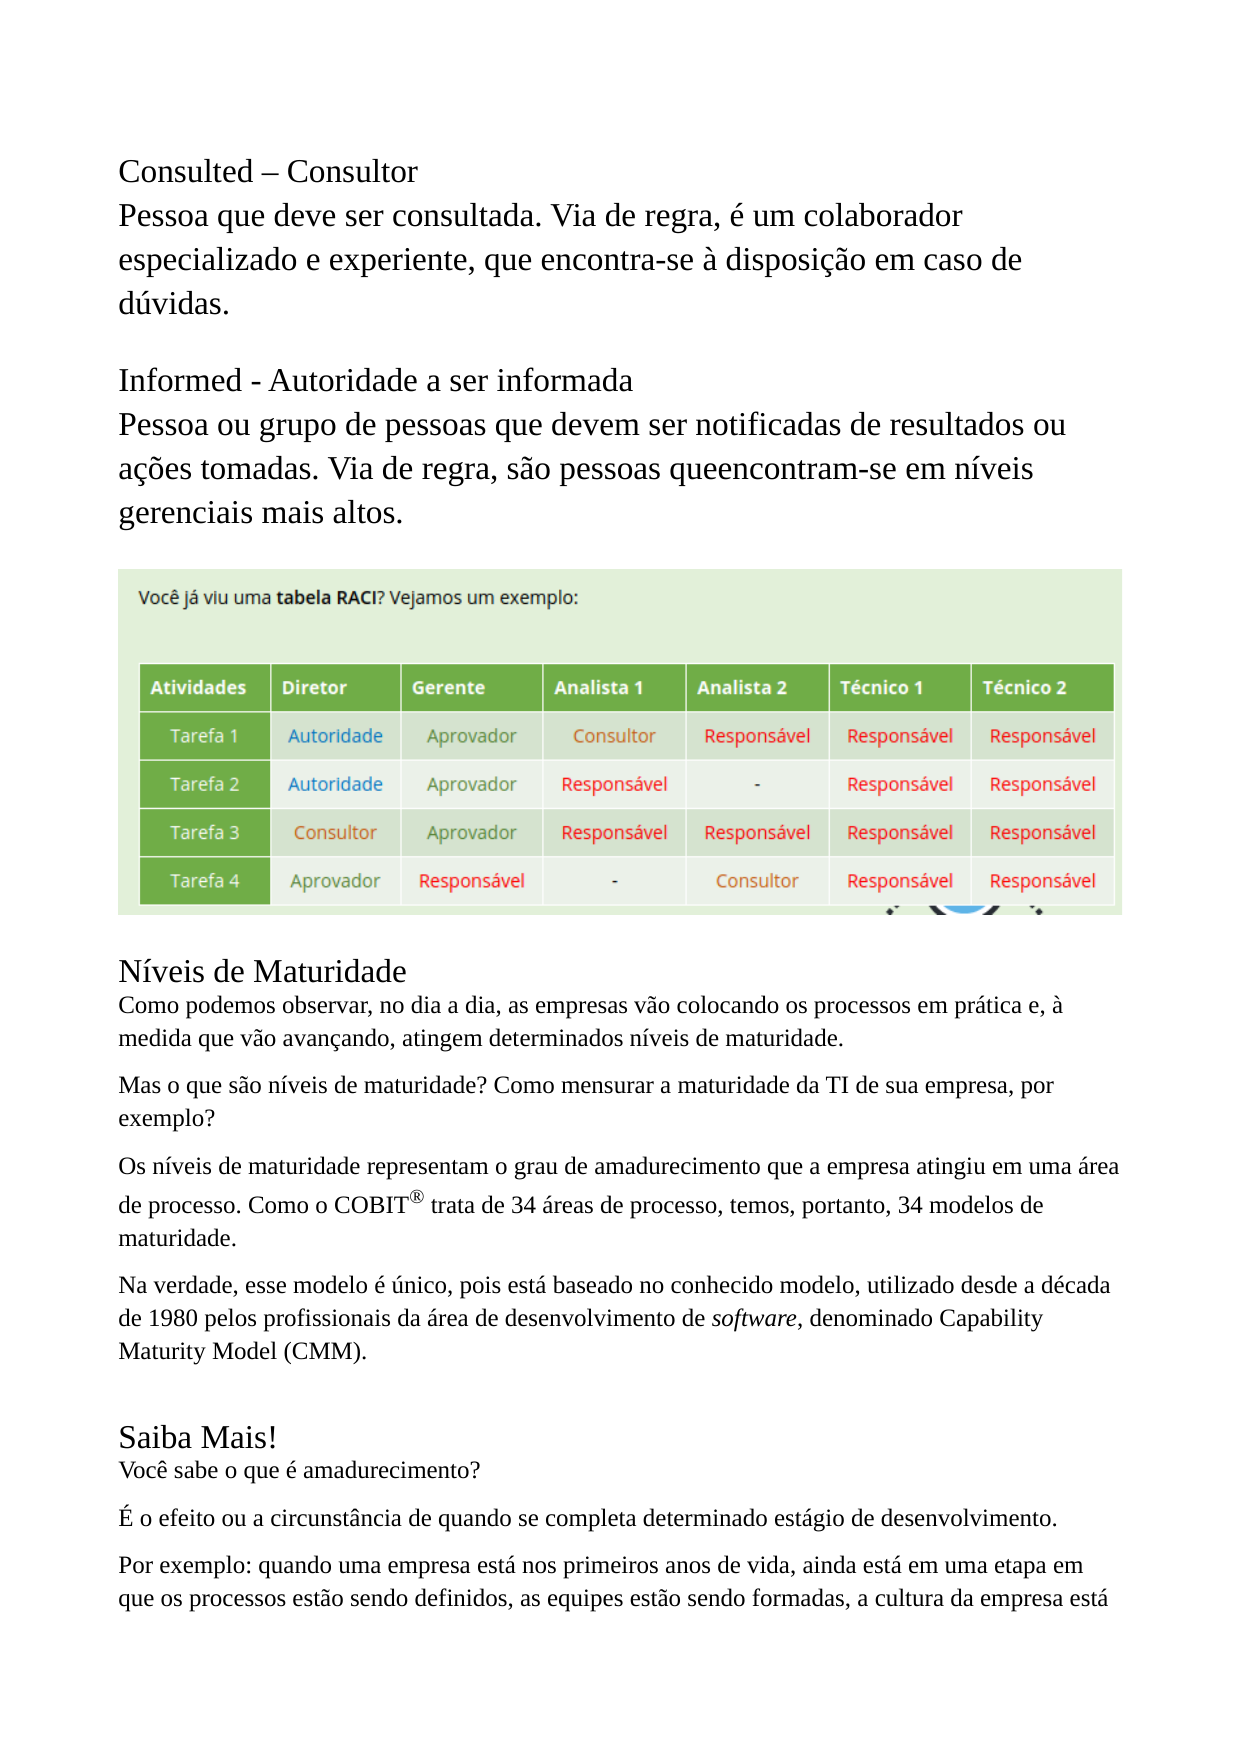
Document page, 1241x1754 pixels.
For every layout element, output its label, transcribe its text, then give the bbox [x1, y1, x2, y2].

text Informed - Autoridade a ser informada [118, 360, 1122, 399]
text Na verdade, esse modelo é único, pois está baseado no conhecido modelo, utilizado desde a década de 1980 pelos profissionais da área de desenvolvimento de software, denominado Capability Maturity Model (CMM). [118, 1270, 1122, 1365]
picture [118, 569, 1123, 915]
text Mas o que são níveis de maturidade? Como mensurar a maturidade da TI de sua empresa, por exemplo? [118, 1071, 1122, 1132]
text Pessoa ou grupo de pessoas que devem ser notificadas de resultados ou ações tomadas. Via de regra, são pessoas queencontram-se em níveis gerenciais mais altos. [118, 404, 1122, 531]
text Pessoa que deve ser consultada. Via de regra, é um colaborador especializado e experiente, que encontra-se à disposição em caso de dúvidas. [118, 195, 1122, 322]
text Por exemplo: quando uma empresa está nos primeiros anos de vida, ainda está em uma etapa em que os processos estão sendo definidos, as equipes estão sendo formadas, a cultura da empresa está [118, 1551, 1122, 1612]
text Consulted – Consultor [118, 151, 1122, 189]
text Os níveis de maturidade representam o grau de amadurecimento que a empresa atingiu em uma área de processo. Como o COBIT® trata de 34 áreas de processo, temos, portanto, 34 modelos de maturidade. [118, 1151, 1122, 1251]
text Você sabe o que é amadurecimento? [118, 1455, 1122, 1484]
subtitle Saiba Mais! [118, 1417, 1122, 1455]
text É o efeito ou a circunstância de quando se completa determinado estágio de desenvolvimento. [118, 1503, 1122, 1532]
text Como podemos observar, no dia a dia, as empresas vão colocando os processos em prática e, à medida que vão avançando, atingem determinados níveis de maturidade. [118, 990, 1122, 1052]
subtitle Níveis de Maturidade [118, 952, 1122, 990]
